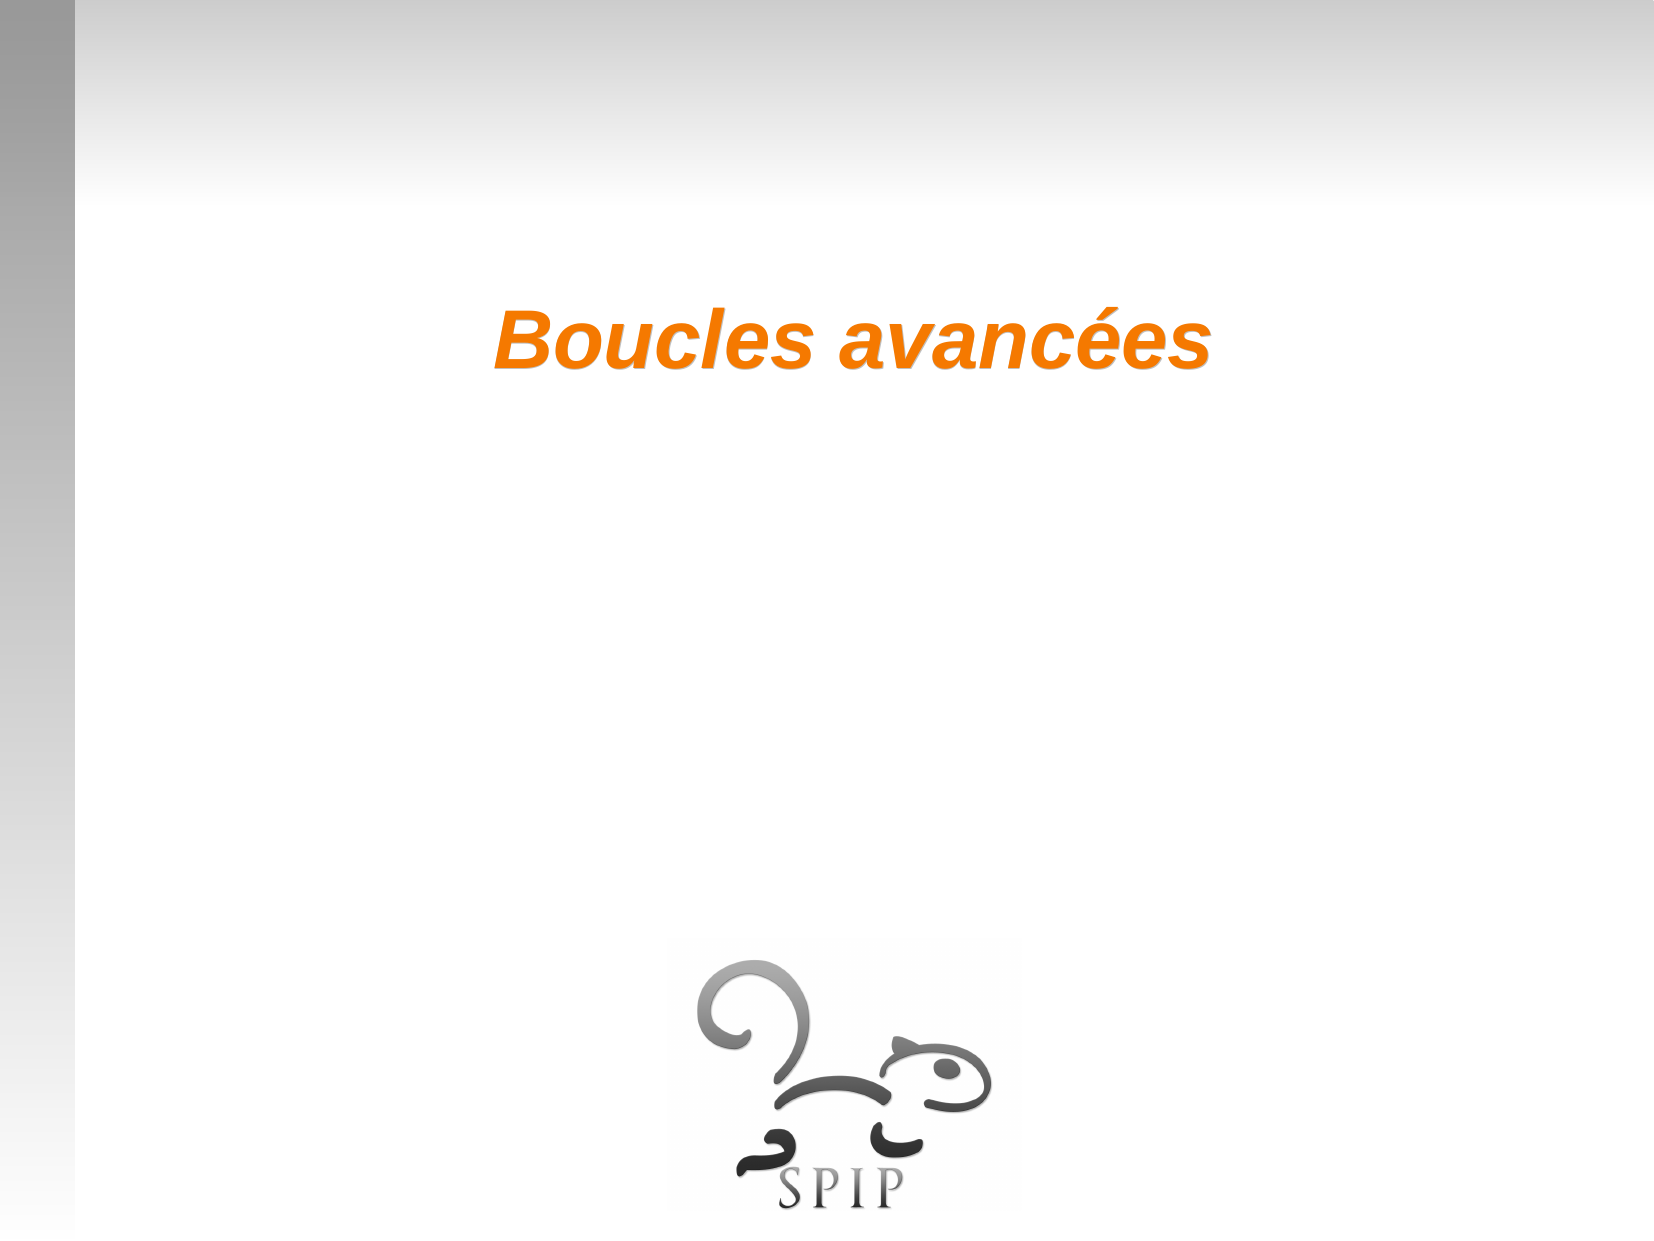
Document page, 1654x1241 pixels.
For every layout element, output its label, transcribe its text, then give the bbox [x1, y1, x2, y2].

picture [667, 938, 1022, 1211]
title Boucles avancées [147, 236, 1560, 444]
